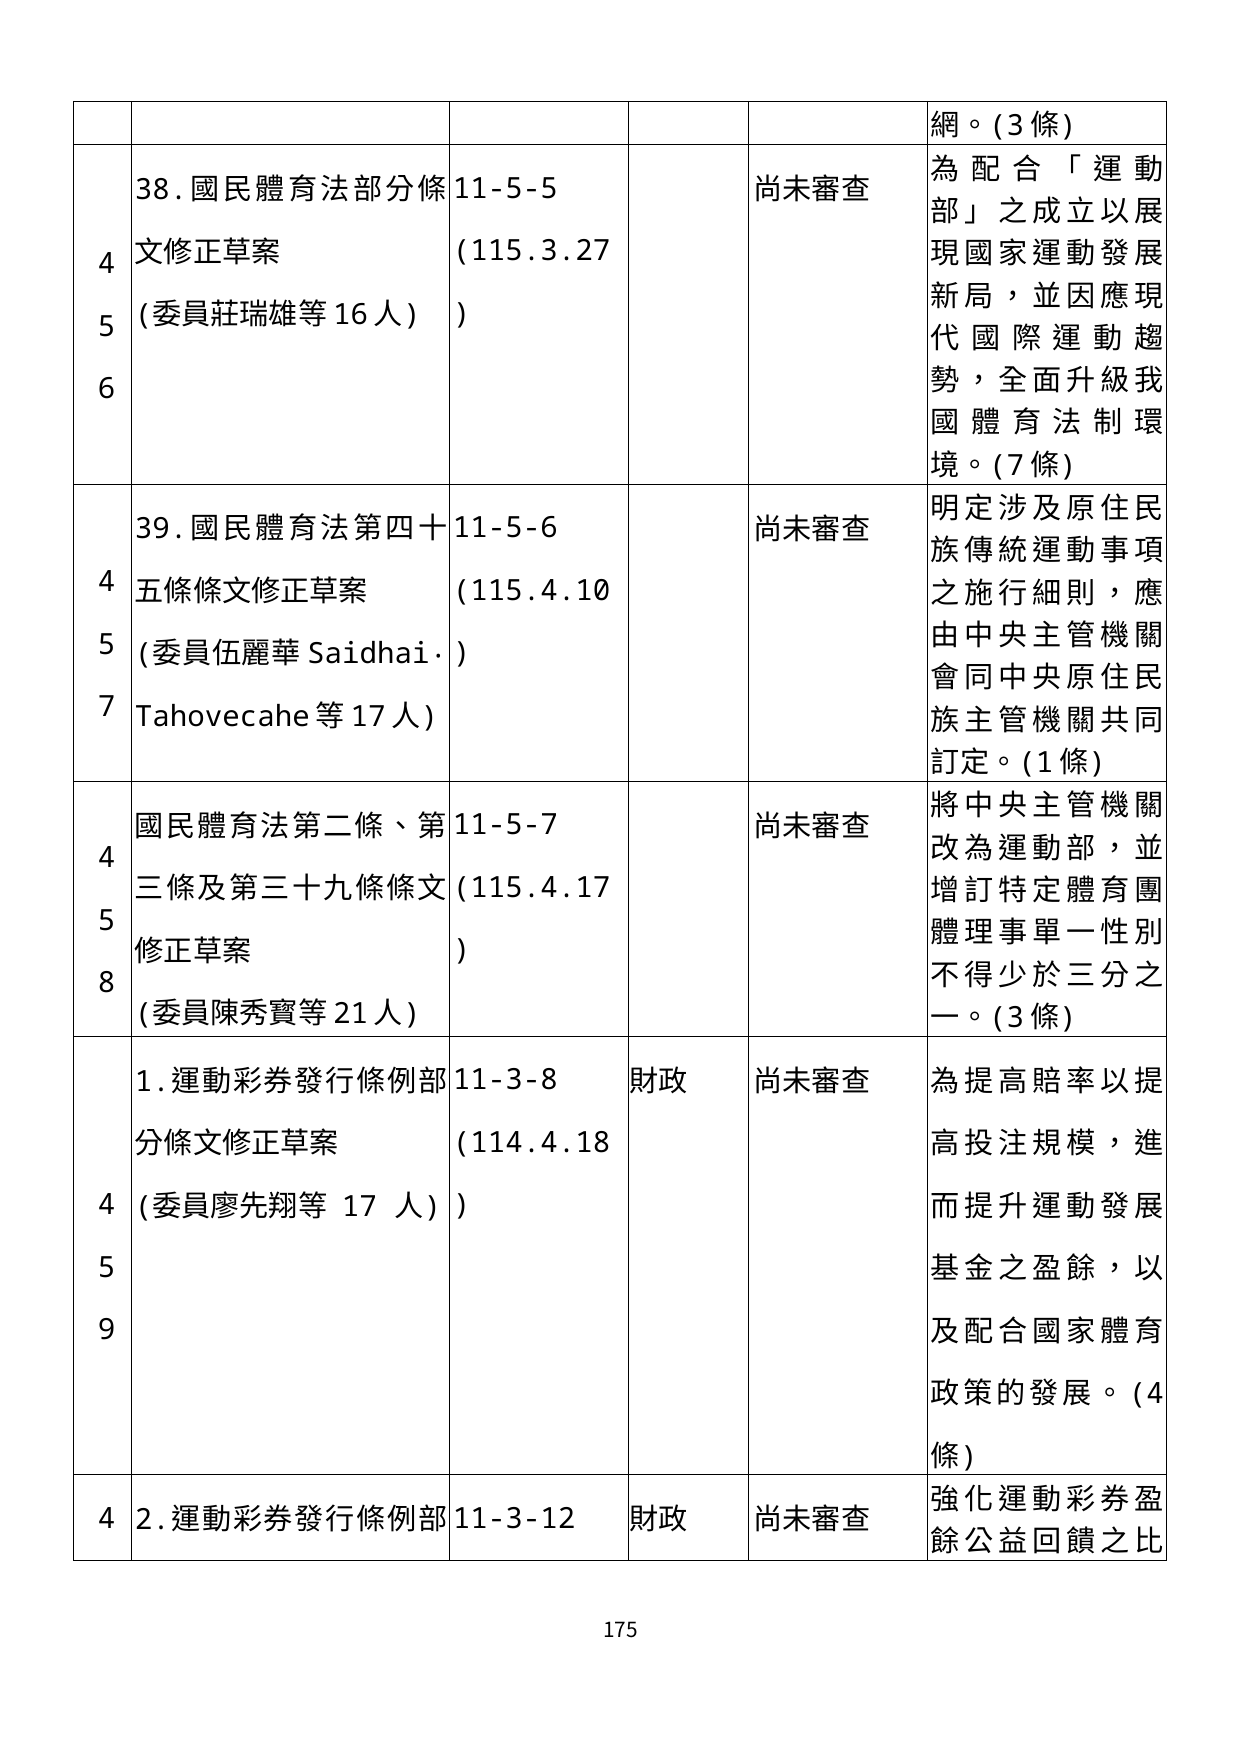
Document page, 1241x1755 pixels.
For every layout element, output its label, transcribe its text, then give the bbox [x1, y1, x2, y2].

table_cell 強化運動彩券盈餘公益回饋之比 [928, 1475, 1166, 1560]
table_cell 為配合「運動部」之成立以展現國家運動發展新局，並因應現代國際運動趨勢，全面升級我國體育法制環境。(7條) [928, 145, 1166, 484]
table_cell 38.國民體育法部分條文修正草案 (委員莊瑞雄等16人) [132, 145, 449, 484]
table_cell 11-5-6 (115.4.10) [450, 485, 628, 781]
table_cell 1.運動彩券發行條例部分條文修正草案 (委員廖先翔等 17 人) [132, 1037, 449, 1474]
table_cell 11-5-7 (115.4.17) [450, 782, 628, 1036]
table_cell 財政 [629, 1475, 748, 1560]
table_cell [74, 102, 131, 144]
table_cell [629, 102, 748, 144]
table_cell [450, 102, 628, 144]
table_cell 國民體育法第二條、第三條及第三十九條條文修正草案 (委員陳秀寳等21人) [132, 782, 449, 1036]
table_cell 2.運動彩券發行條例部 [132, 1475, 449, 1560]
table_cell [629, 145, 748, 484]
table_cell 財政 [629, 1037, 748, 1474]
table_cell 尚未審查 [749, 145, 927, 484]
table_cell [629, 485, 748, 781]
table_cell 尚未審查 [749, 1475, 927, 1560]
table_cell 11-5-5 (115.3.27) [450, 145, 628, 484]
table_cell 尚未審查 [749, 782, 927, 1036]
table_cell 11-3-12 [450, 1475, 628, 1560]
table_cell 明定涉及原住民族傳統運動事項之施行細則，應由中央主管機關會同中央原住民族主管機關共同訂定。(1條) [928, 485, 1166, 781]
table_cell 尚未審查 [749, 1037, 927, 1474]
table_cell 11-3-8 (114.4.18) [450, 1037, 628, 1474]
table_cell [749, 102, 927, 144]
table_cell [74, 782, 131, 1036]
table_cell 尚未審查 [749, 485, 927, 781]
table_cell [74, 485, 131, 781]
table_cell 39.國民體育法第四十五條條文修正草案 (委員伍麗華Saidhai‧ Tahovecahe等17人) [132, 485, 449, 781]
table_cell [74, 1037, 131, 1474]
table_cell 為提高賠率以提高投注規模，進而提升運動發展基金之盈餘，以及配合國家體育政策的發展。(4條) [928, 1037, 1166, 1474]
table_cell [74, 145, 131, 484]
table_cell [74, 1475, 131, 1560]
table_cell 將中央主管機關改為運動部，並增訂特定體育團體理事單一性別不得少於三分之一。(3條) [928, 782, 1166, 1036]
table_cell [132, 102, 449, 144]
table_cell [629, 782, 748, 1036]
table_cell 網。(3條) [928, 102, 1166, 144]
